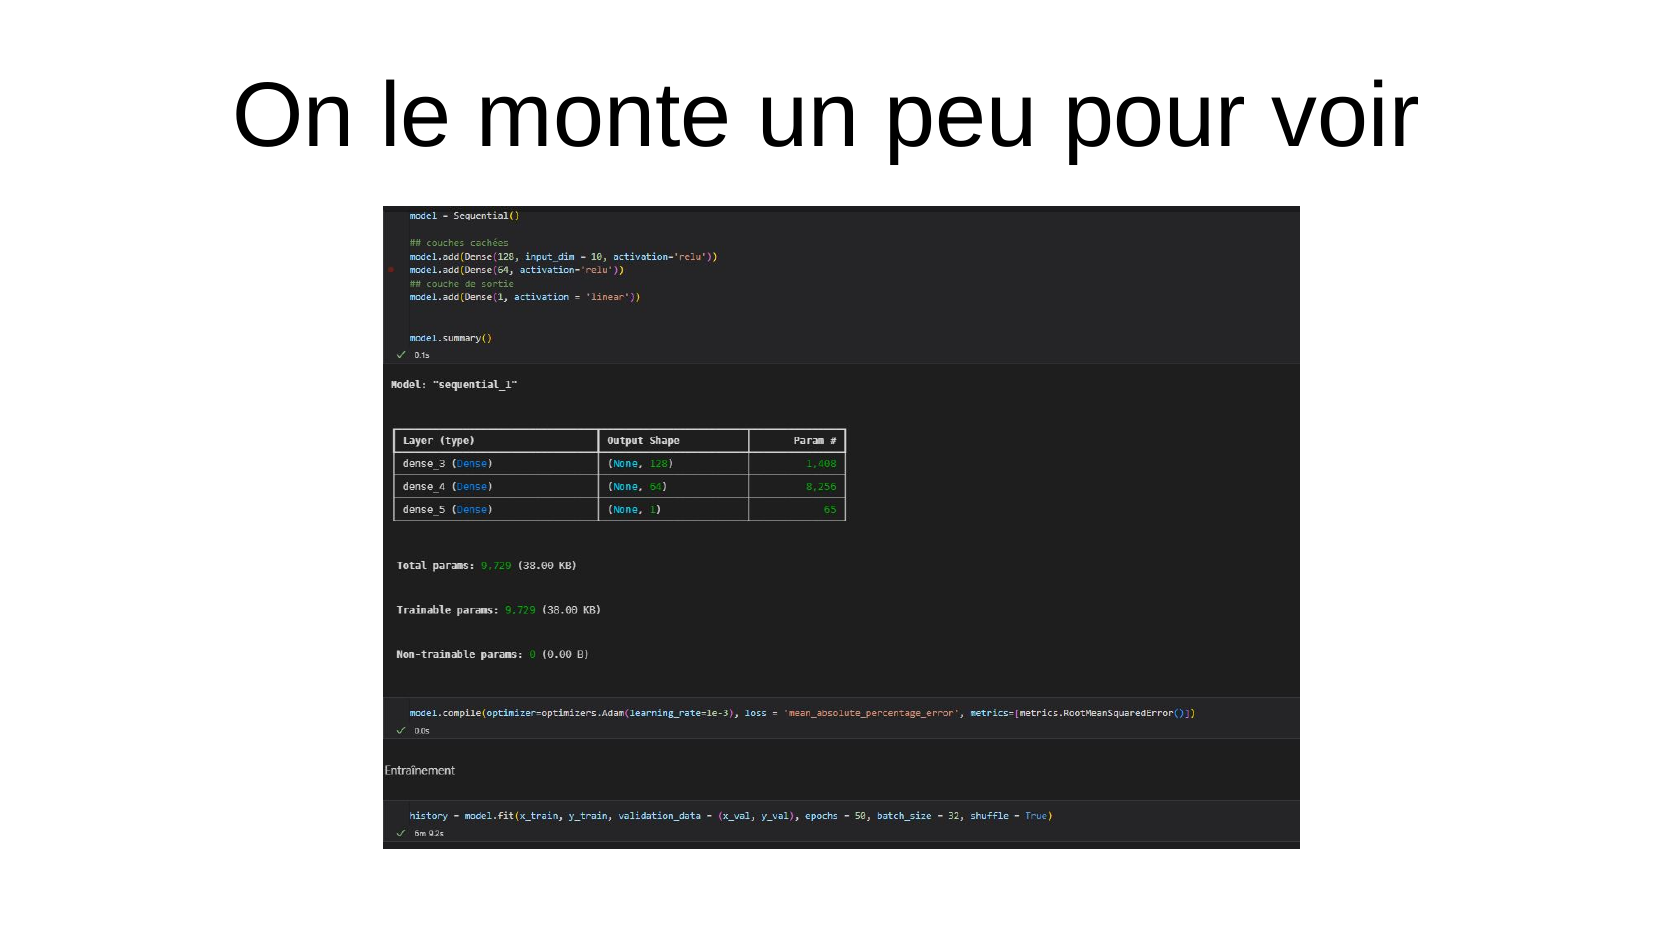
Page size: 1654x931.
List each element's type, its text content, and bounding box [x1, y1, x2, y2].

picture [383, 206, 1300, 849]
title On le monte un peu pour voir [82, 37, 1571, 193]
